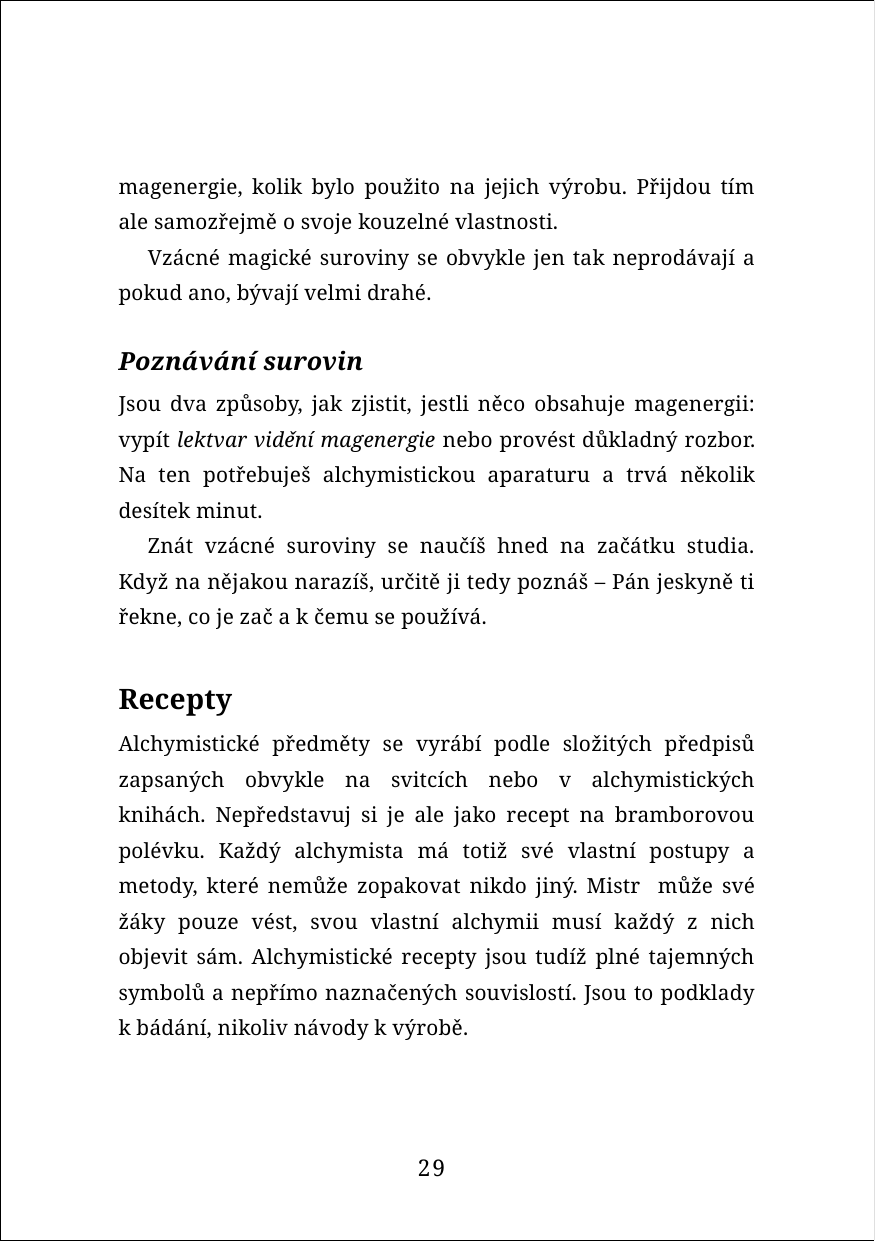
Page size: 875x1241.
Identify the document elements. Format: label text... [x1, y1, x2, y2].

subtitle Poznávání surovin [118, 343, 756, 377]
text Jsou dva způsoby, jak zjistit, jestli něco obsahuje magenergii: vypít lektvar vidění magenergie nebo provést důkladný rozbor. Na ten potřebuješ alchymistickou aparaturu a trvá několik desítek minut. Znát vzácné suroviny se naučíš hned na začátku studia. Když na nějakou narazíš, určitě ji tedy poznáš – Pán jeskyně ti řekne, co je zač a k čemu se používá. [118, 389, 756, 631]
subtitle Recepty [118, 679, 756, 717]
text Alchymistické předměty se vyrábí podle složitých předpisů zapsaných obvykle na svitcích nebo v alchymistických knihách. Nepředstavuj si je ale jako recept na bramborovou polévku. Každý alchymista má totiž své vlastní postupy a metody, které nemůže zopakovat nikdo jiný. Mistr může své žáky pouze vést, svou vlastní alchymii musí každý z nich objevit sám. Alchymistické recepty jsou tudíž plné tajemných symbolů a nepřímo naznačených souvislostí. Jsou to podklady k bádání, nikoliv návody k výrobě. [118, 729, 756, 1042]
text magenergie, kolik bylo použito na jejich výrobu. Přijdou tím ale samozřejmě o svoje kouzelné vlastnosti. Vzácné magické suroviny se obvykle jen tak neprodávají a pokud ano, bývají velmi drahé. [118, 172, 756, 307]
